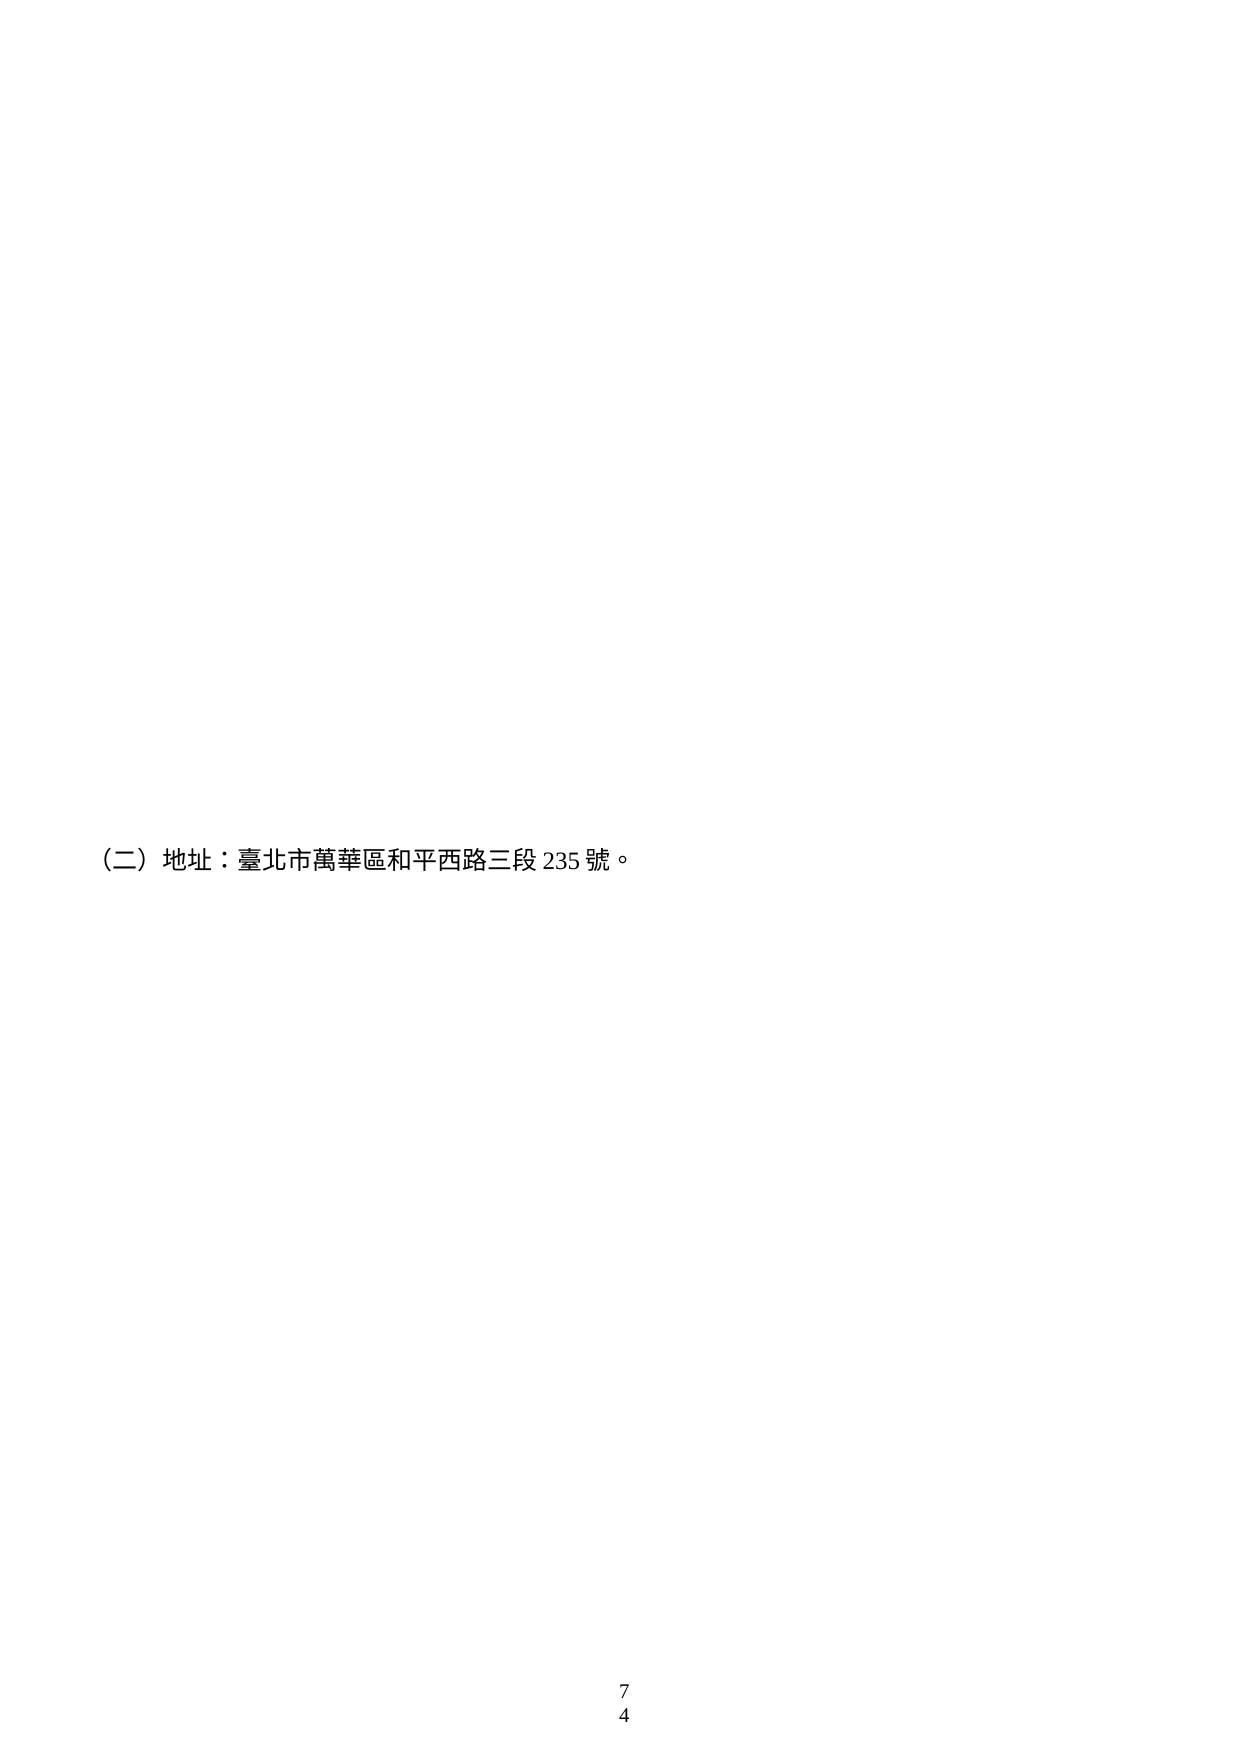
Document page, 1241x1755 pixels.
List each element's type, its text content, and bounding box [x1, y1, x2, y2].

text （二）地址：臺北市萬華區和平西路三段235號。 [75, 841, 1165, 877]
